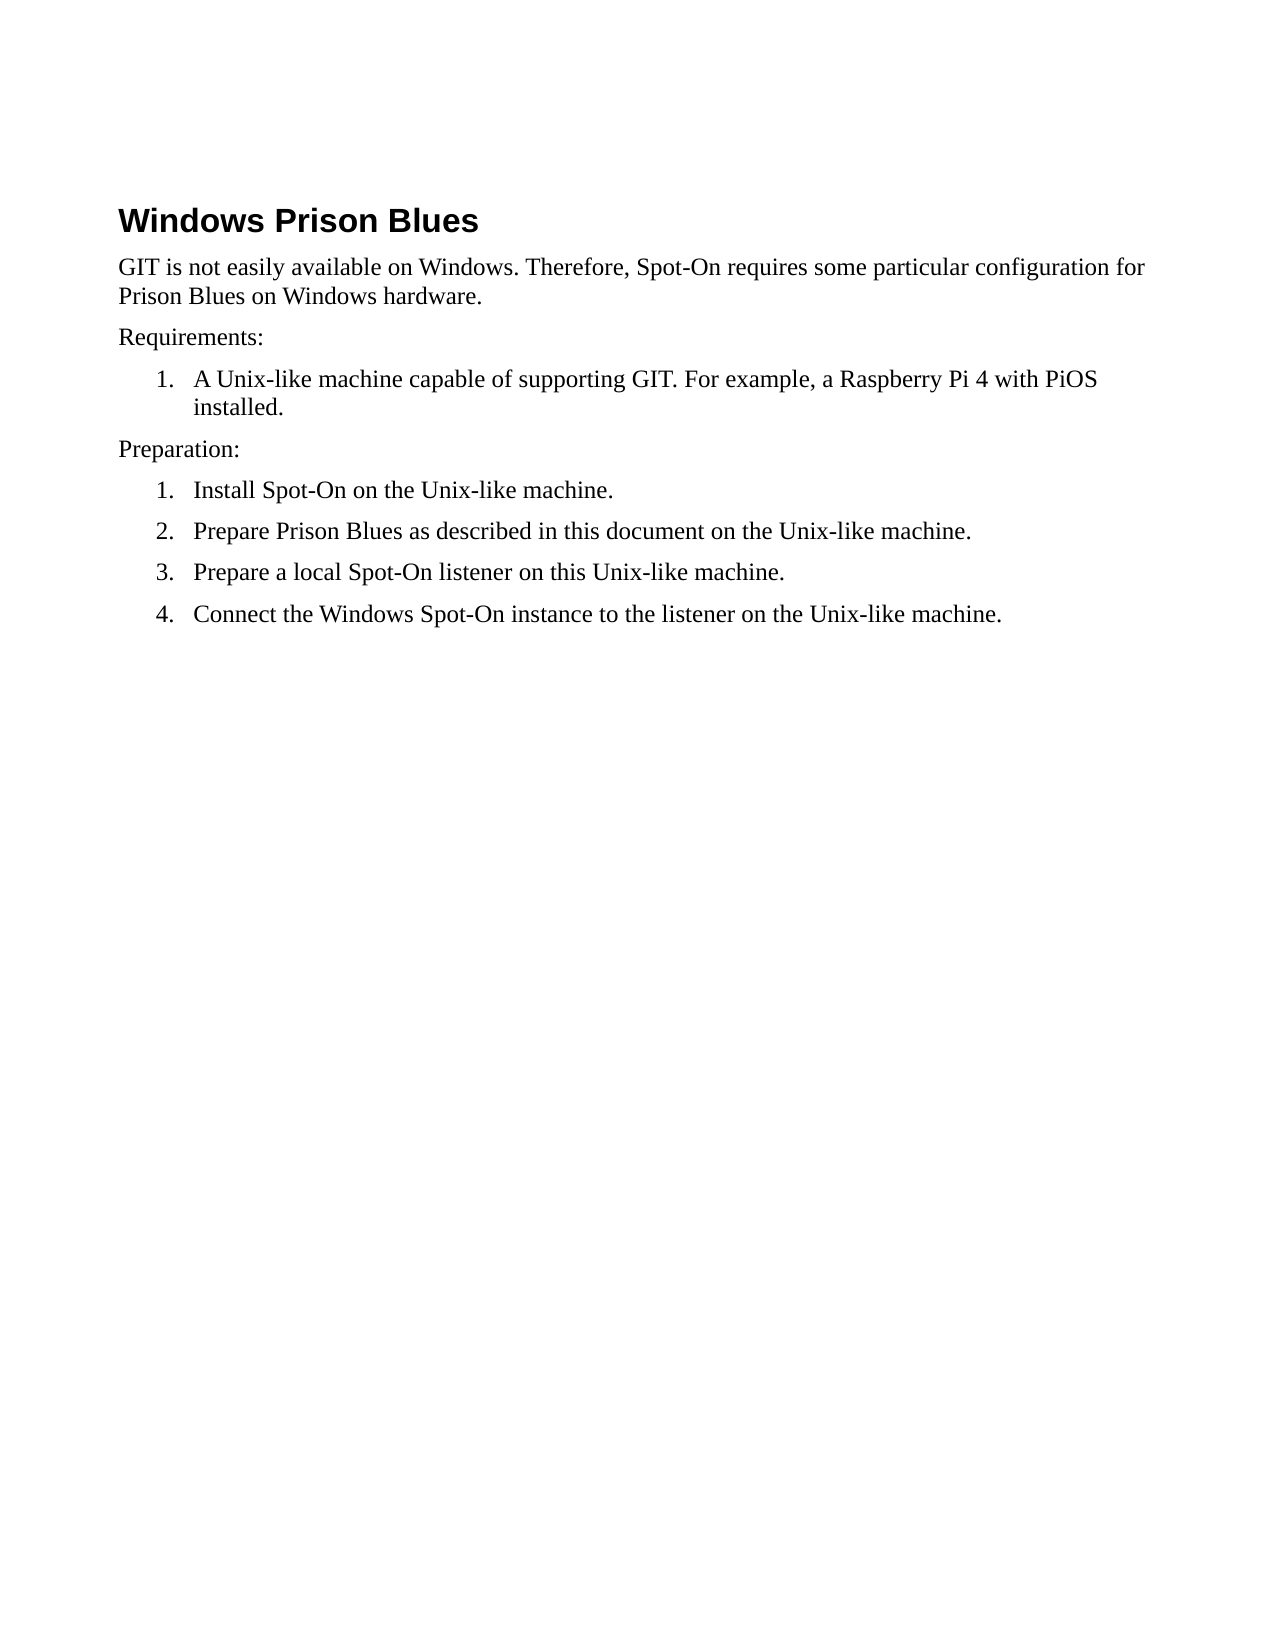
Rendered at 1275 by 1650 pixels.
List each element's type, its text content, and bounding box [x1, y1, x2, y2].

list Prepare Prison Blues as described in this document on the Unix-like machine. [156, 516, 1157, 545]
list A Unix-like machine capable of supporting GIT. For example, a Raspberry Pi 4 with PiOS installed. [156, 364, 1157, 421]
list Install Spot-On on the Unix-like machine. [156, 475, 1157, 504]
text GIT is not easily available on Windows. Therefore, Spot-On requires some particular configuration for Prison Blues on Windows hardware. [118, 252, 1157, 310]
list Connect the Windows Spot-On instance to the listener on the Unix-like machine. [156, 599, 1157, 627]
subtitle Windows Prison Blues [118, 201, 1157, 240]
text Requirements: [118, 322, 1157, 351]
list Prepare a local Spot-On listener on this Unix-like machine. [156, 557, 1157, 586]
text Preparation: [118, 434, 1157, 462]
